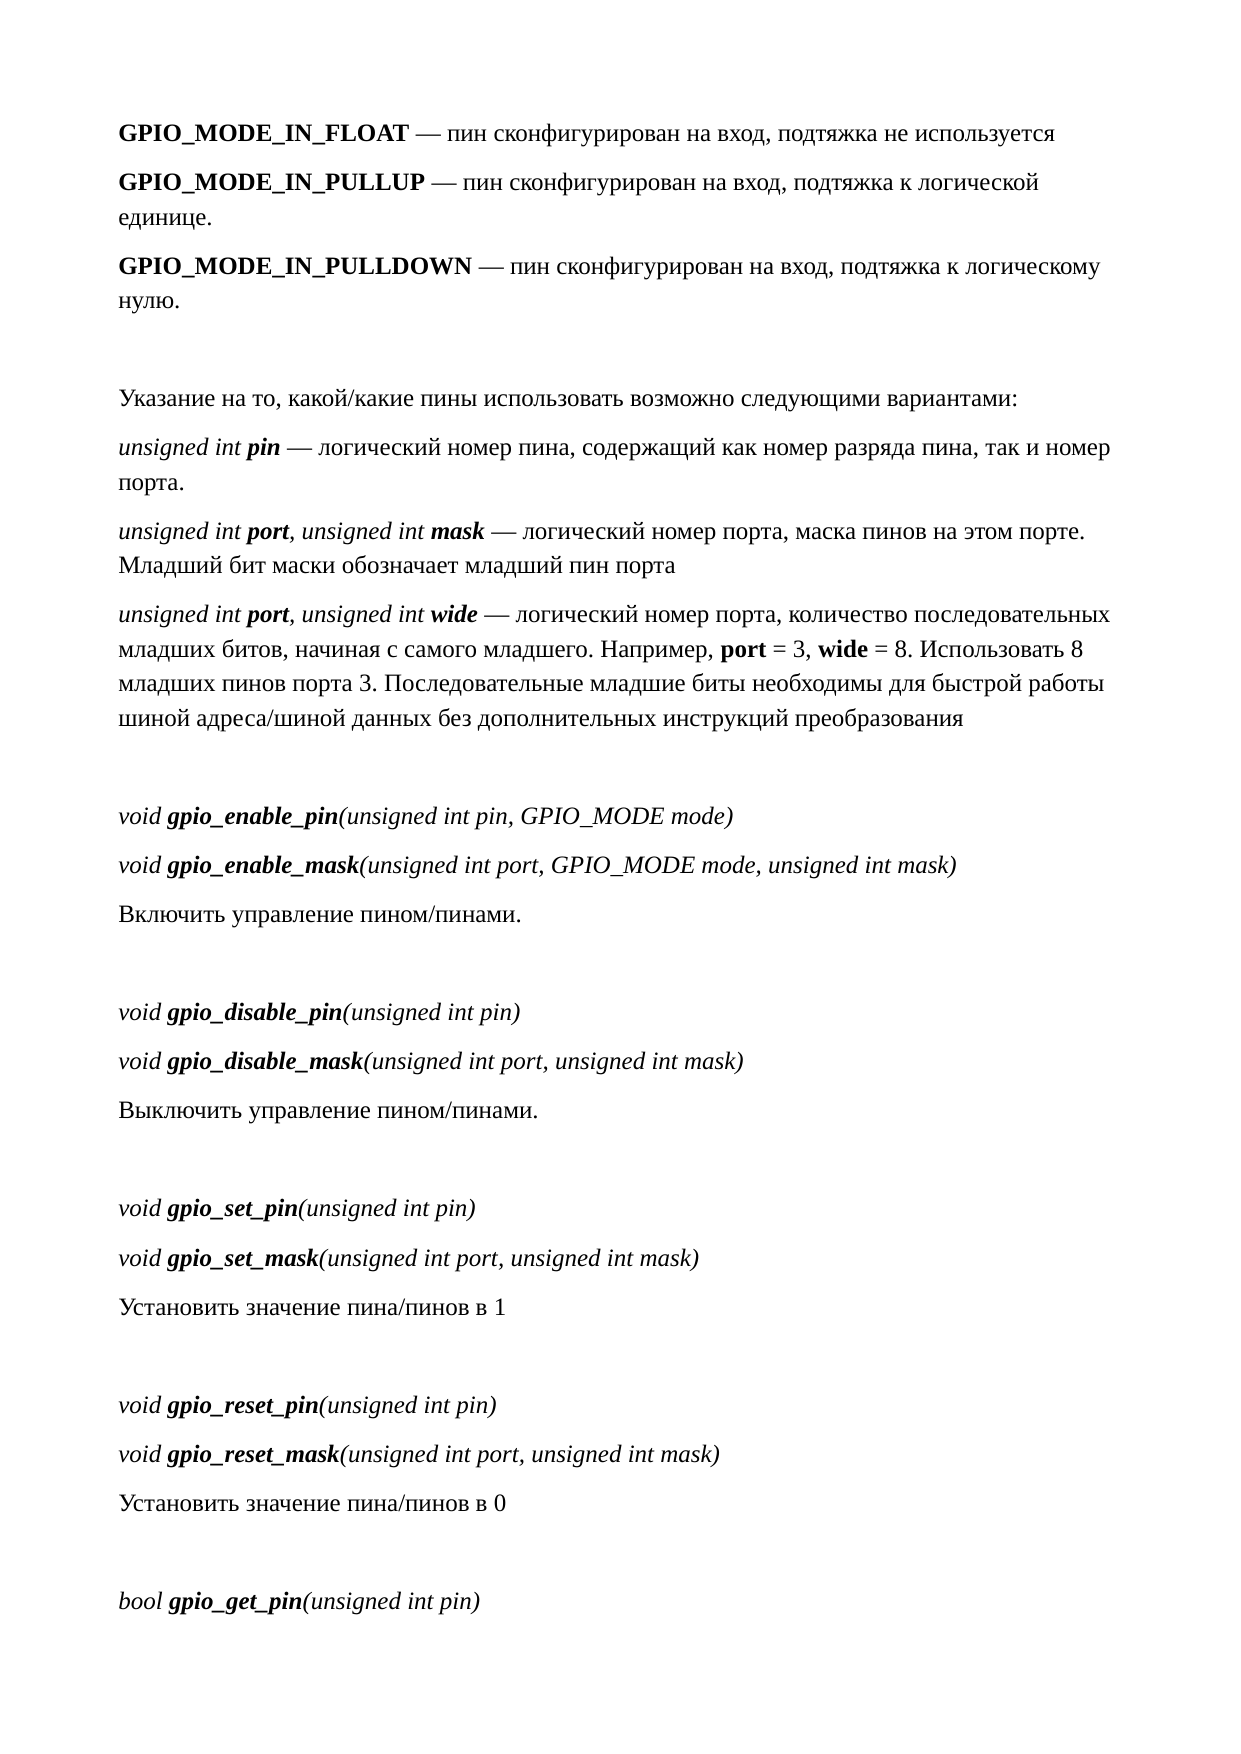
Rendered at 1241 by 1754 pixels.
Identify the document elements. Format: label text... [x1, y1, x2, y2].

text void gpio_reset_mask(unsigned int port, unsigned int mask) [118, 1439, 1122, 1468]
text void gpio_disable_pin(unsigned int pin) [118, 997, 1122, 1026]
text void gpio_reset_pin(unsigned int pin) [118, 1390, 1122, 1418]
text Указание на то, какой/какие пины использовать возможно следующими вариантами: [118, 383, 1122, 412]
text GPIO_MODE_IN_FLOAT — пин сконфигурирован на вход, подтяжка не используется [118, 118, 1122, 147]
text unsigned int port, unsigned int wide — логический номер порта, количество последовательных младших битов, начиная с самого младшего. Например, port = 3, wide = 8. Использовать 8 младших пинов порта 3. Последовательные младшие биты необходимы для быстрой работы шиной адреса/шиной данных без дополнительных инструкций преобразования [118, 599, 1122, 732]
text Выключить управление пином/пинами. [118, 1095, 1122, 1124]
text Установить значение пина/пинов в 0 [118, 1488, 1122, 1517]
text Установить значение пина/пинов в 1 [118, 1292, 1122, 1320]
text void gpio_disable_mask(unsigned int port, unsigned int mask) [118, 1046, 1122, 1075]
text GPIO_MODE_IN_PULLUP — пин сконфигурирован на вход, подтяжка к логической единице. [118, 167, 1122, 230]
text unsigned int port, unsigned int mask — логический номер порта, маска пинов на этом порте. Младший бит маски обозначает младший пин порта [118, 516, 1122, 579]
text void gpio_enable_mask(unsigned int port, GPIO_MODE mode, unsigned int mask) [118, 850, 1122, 879]
text void gpio_set_pin(unsigned int pin) [118, 1193, 1122, 1222]
text GPIO_MODE_IN_PULLDOWN — пин сконфигурирован на вход, подтяжка к логическому нулю. [118, 251, 1122, 314]
text void gpio_set_mask(unsigned int port, unsigned int mask) [118, 1243, 1122, 1271]
text bool gpio_get_pin(unsigned int pin) [118, 1586, 1122, 1615]
text Включить управление пином/пинами. [118, 899, 1122, 928]
text unsigned int pin — логический номер пина, содержащий как номер разряда пина, так и номер порта. [118, 432, 1122, 496]
text void gpio_enable_pin(unsigned int pin, GPIO_MODE mode) [118, 801, 1122, 830]
